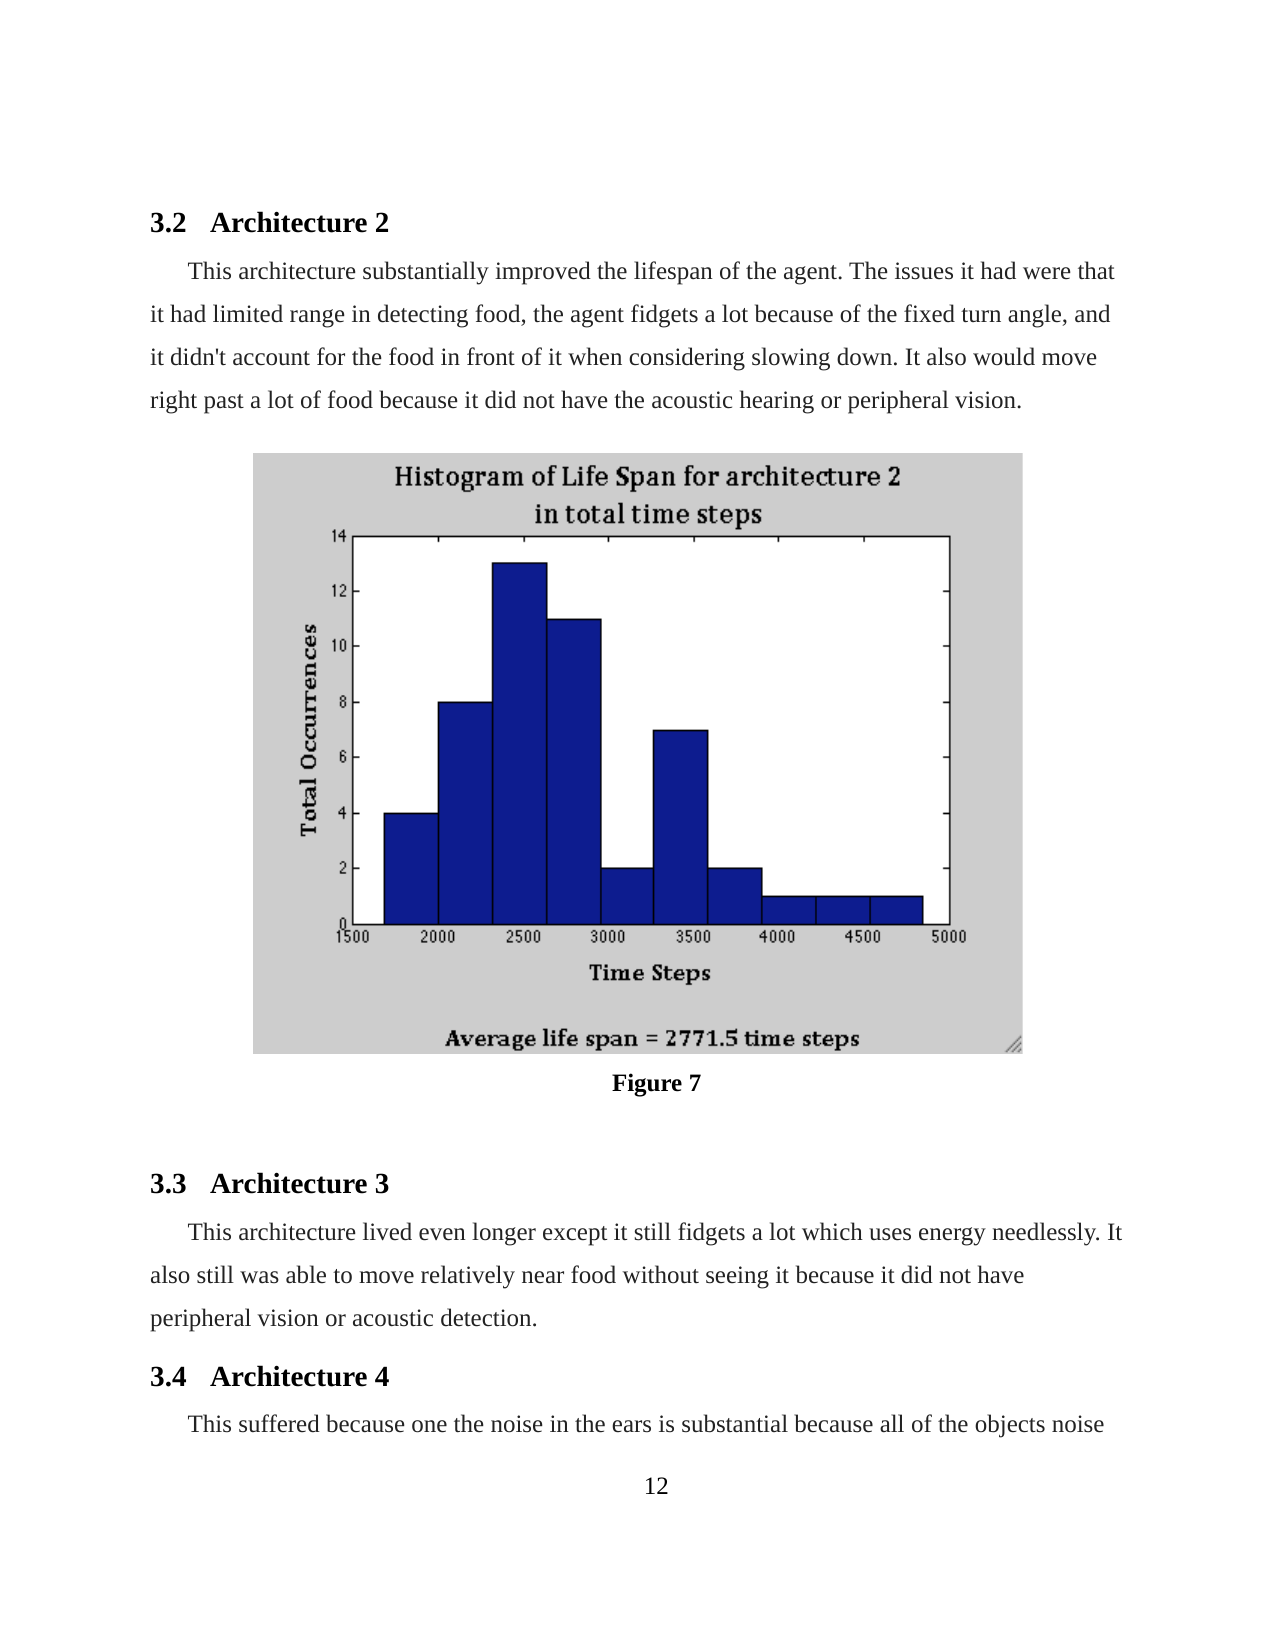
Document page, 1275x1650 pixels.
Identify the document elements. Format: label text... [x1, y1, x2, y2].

text This suffered because one the noise in the ears is substantial because all of the objects noise [150, 1409, 1125, 1438]
picture [253, 453, 1023, 1054]
text This architecture substantially improved the lifespan of the agent. The issues it had were that it had limited range in detecting food, the agent fidgets a lot because of the fixed turn angle, and it didn't account for the food in front of it when considering slowing down. It also would move right past a lot of food because it did not have the acoustic hearing or peripheral vision. [150, 256, 1125, 414]
text Figure 7 [253, 1054, 1022, 1097]
subtitle Architecture 4 [150, 1359, 1125, 1392]
subtitle Architecture 3 [150, 1167, 1125, 1200]
subtitle Architecture 2 [150, 206, 1125, 239]
text This architecture lived even longer except it still fidgets a lot which uses energy needlessly. It also still was able to move relatively near food without seeing it because it did not have peripheral vision or acoustic detection. [150, 1217, 1125, 1332]
